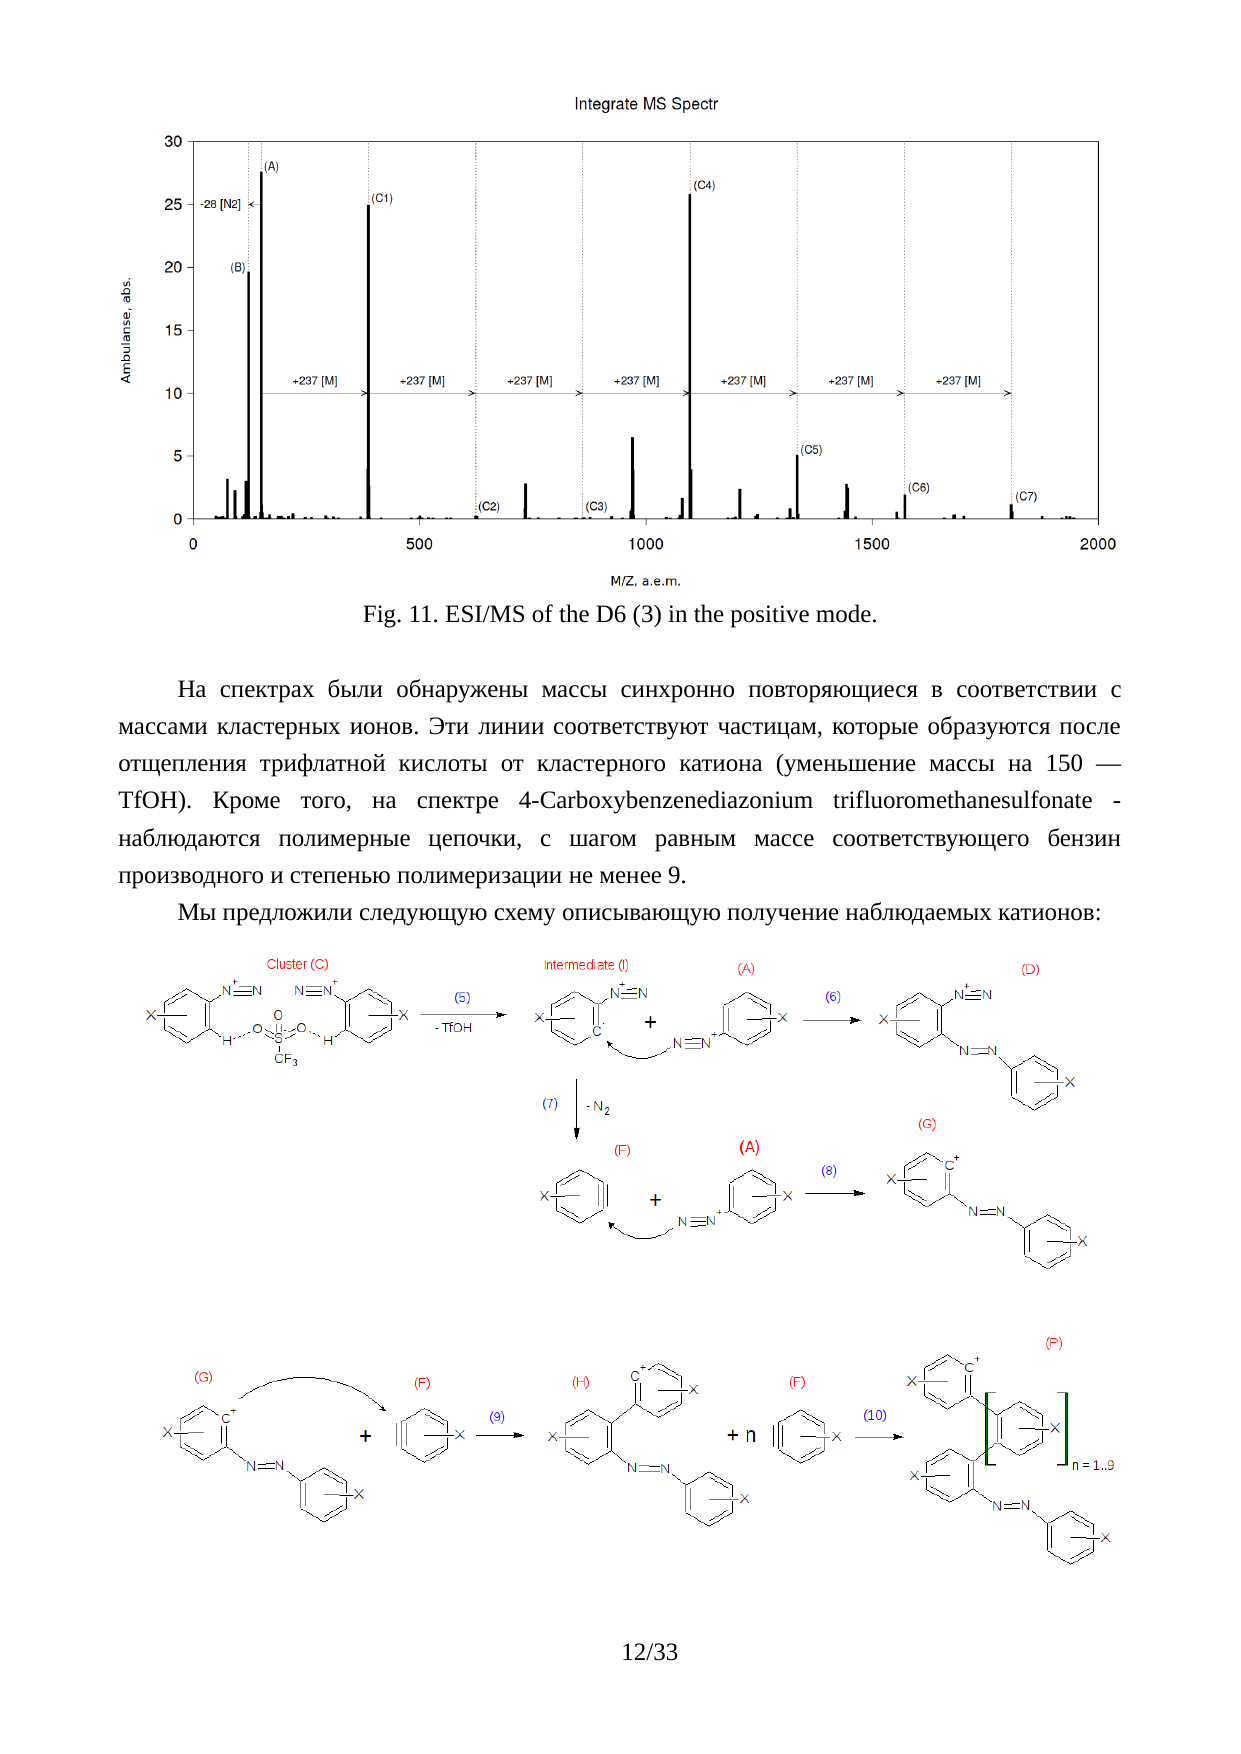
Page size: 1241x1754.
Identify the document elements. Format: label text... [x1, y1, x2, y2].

picture [118, 953, 1123, 1573]
picture [118, 88, 1123, 591]
text Мы предложили следующую схему описывающую получение наблюдаемых катионов: [118, 897, 1122, 926]
text На спектрах были обнаружены массы синхронно повторяющиеся в соответствии с массами кластерных ионов. Эти линии соответствуют частицам, которые образуются после отщепления трифлатной кислоты от кластерного катиона (уменьшение массы на 150 — TfOH). Кроме того, на спектре 4-Carboxybenzenediazonium trifluoromethanesulfonate - наблюдаются полимерные цепочки, с шагом равным массе соответствующего бензин производного и степенью полимеризации не менее 9. [118, 674, 1122, 889]
text Fig. 11. ESI/MS of the D6 (3) in the positive mode. [118, 599, 1122, 628]
